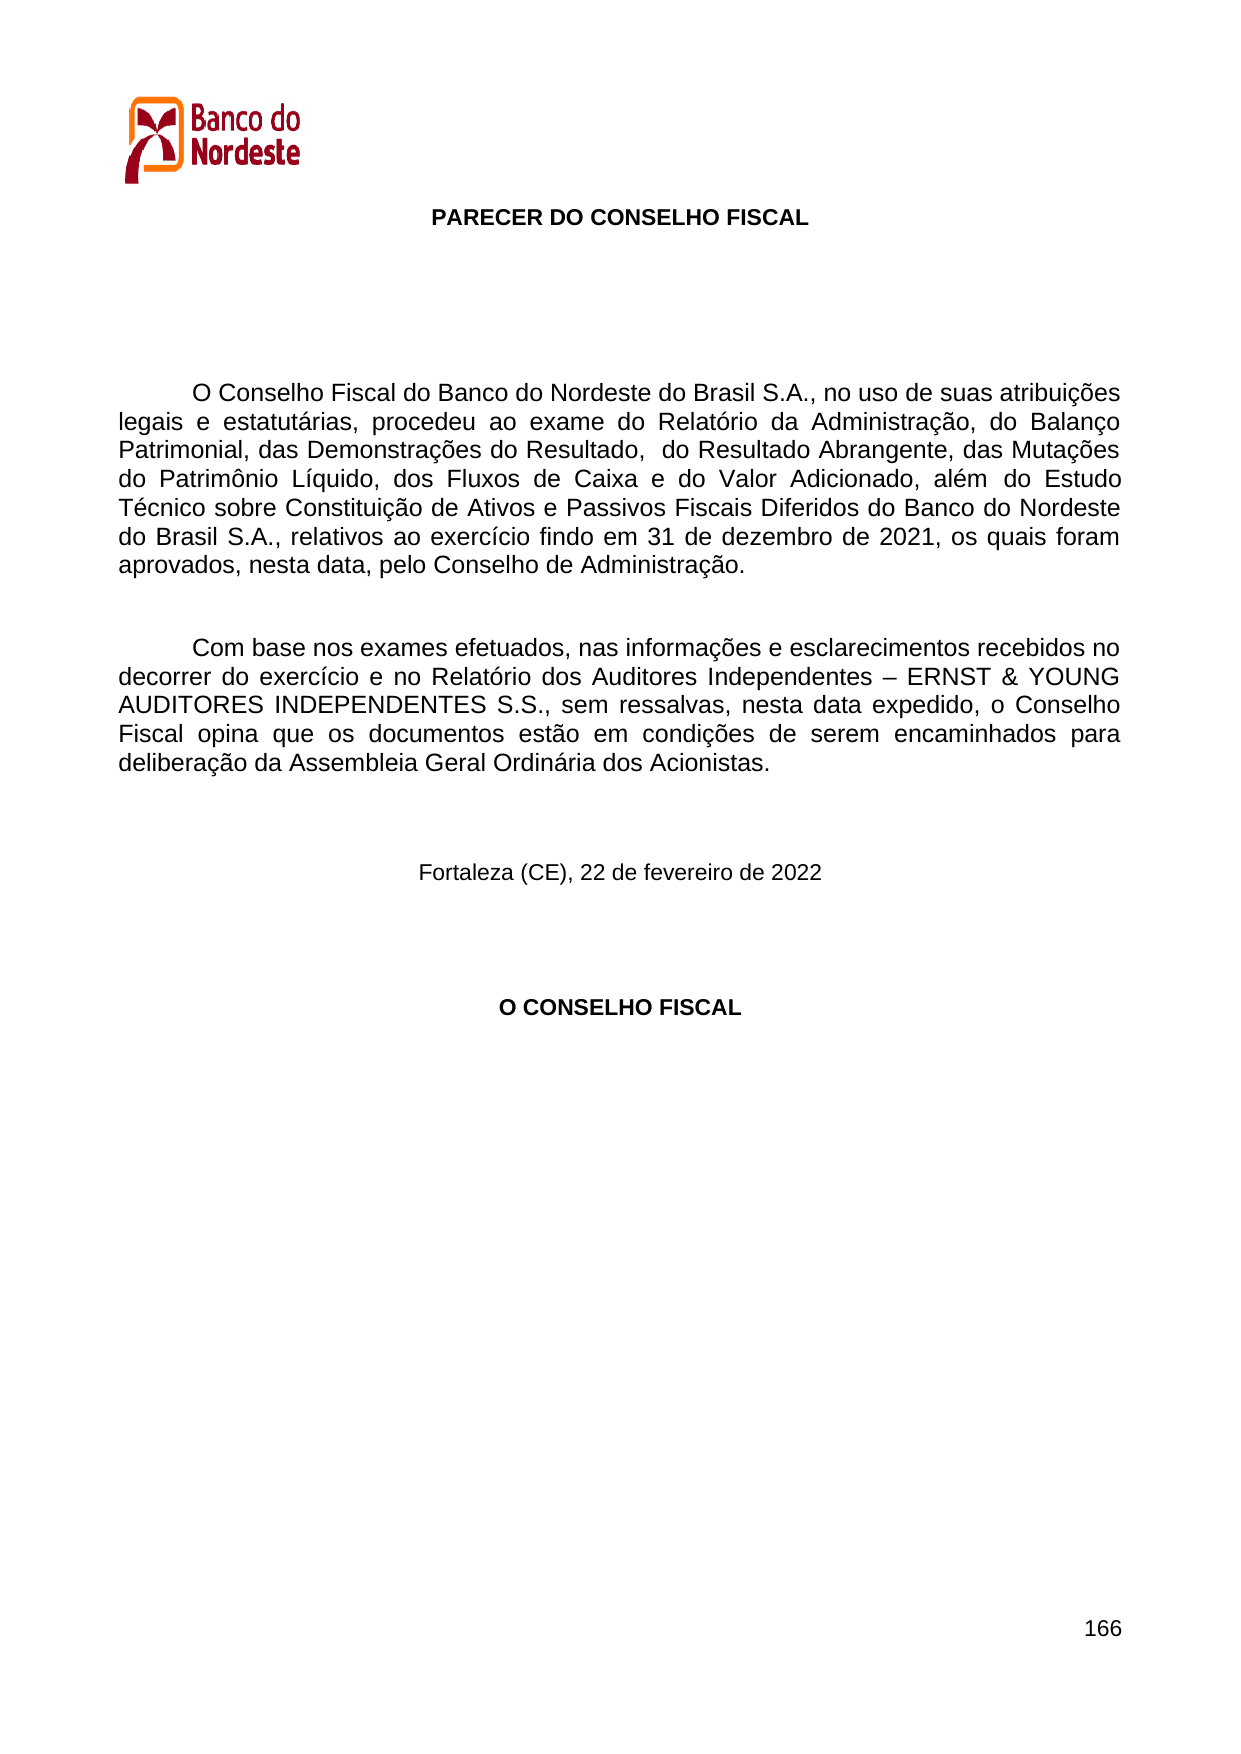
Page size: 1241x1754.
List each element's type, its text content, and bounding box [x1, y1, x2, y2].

text Com base nos exames efetuados, nas informações e esclarecimentos recebidos no decorrer do exercício e no Relatório dos Auditores Independentes – ERNST & YOUNG AUDITORES INDEPENDENTES S.S., sem ressalvas, nesta data expedido, o Conselho Fiscal opina que os documentos estão em condições de serem encaminhados para deliberação da Assembleia Geral Ordinária dos Acionistas. [118, 633, 1122, 777]
text PARECER DO CONSELHO FISCAL [118, 204, 1122, 230]
picture [118, 86, 306, 191]
text Fortaleza (CE), 22 de fevereiro de 2022 [118, 859, 1122, 885]
text O Conselho Fiscal do Banco do Nordeste do Brasil S.A., no uso de suas atribuições legais e estatutárias, procedeu ao exame do Relatório da Administração, do Balanço Patrimonial, das Demonstrações do Resultado, do Resultado Abrangente, das Mutações do Patrimônio Líquido, dos Fluxos de Caixa e do Valor Adicionado, além do Estudo Técnico sobre Constituição de Ativos e Passivos Fiscais Diferidos do Banco do Nordeste do Brasil S.A., relativos ao exercício findo em 31 de dezembro de 2021, os quais foram aprovados, nesta data, pelo Conselho de Administração. [118, 378, 1122, 579]
text O CONSELHO FISCAL [118, 994, 1122, 1021]
